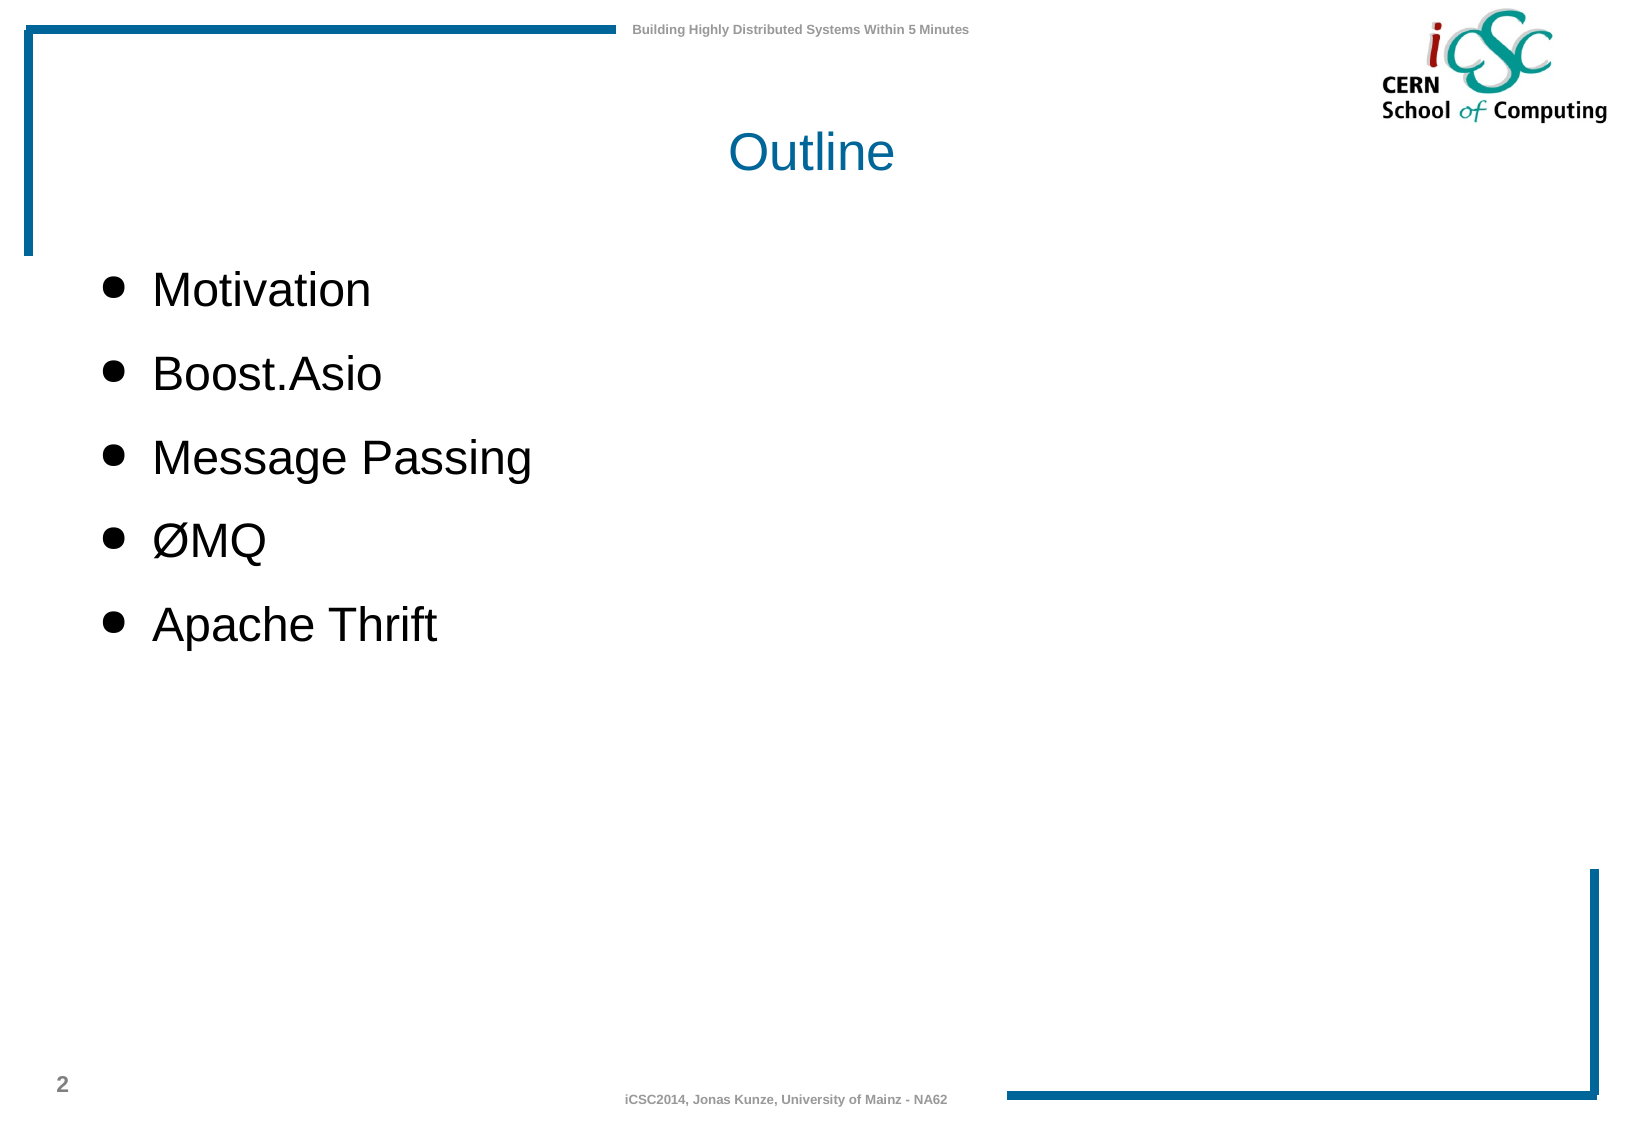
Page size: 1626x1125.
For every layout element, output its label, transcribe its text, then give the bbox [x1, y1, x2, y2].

picture [1381, 8, 1608, 125]
list Motivation Boost.Asio Message Passing ØMQ Apache Thrift [81, 263, 1512, 1051]
title Outline [81, 44, 1544, 233]
